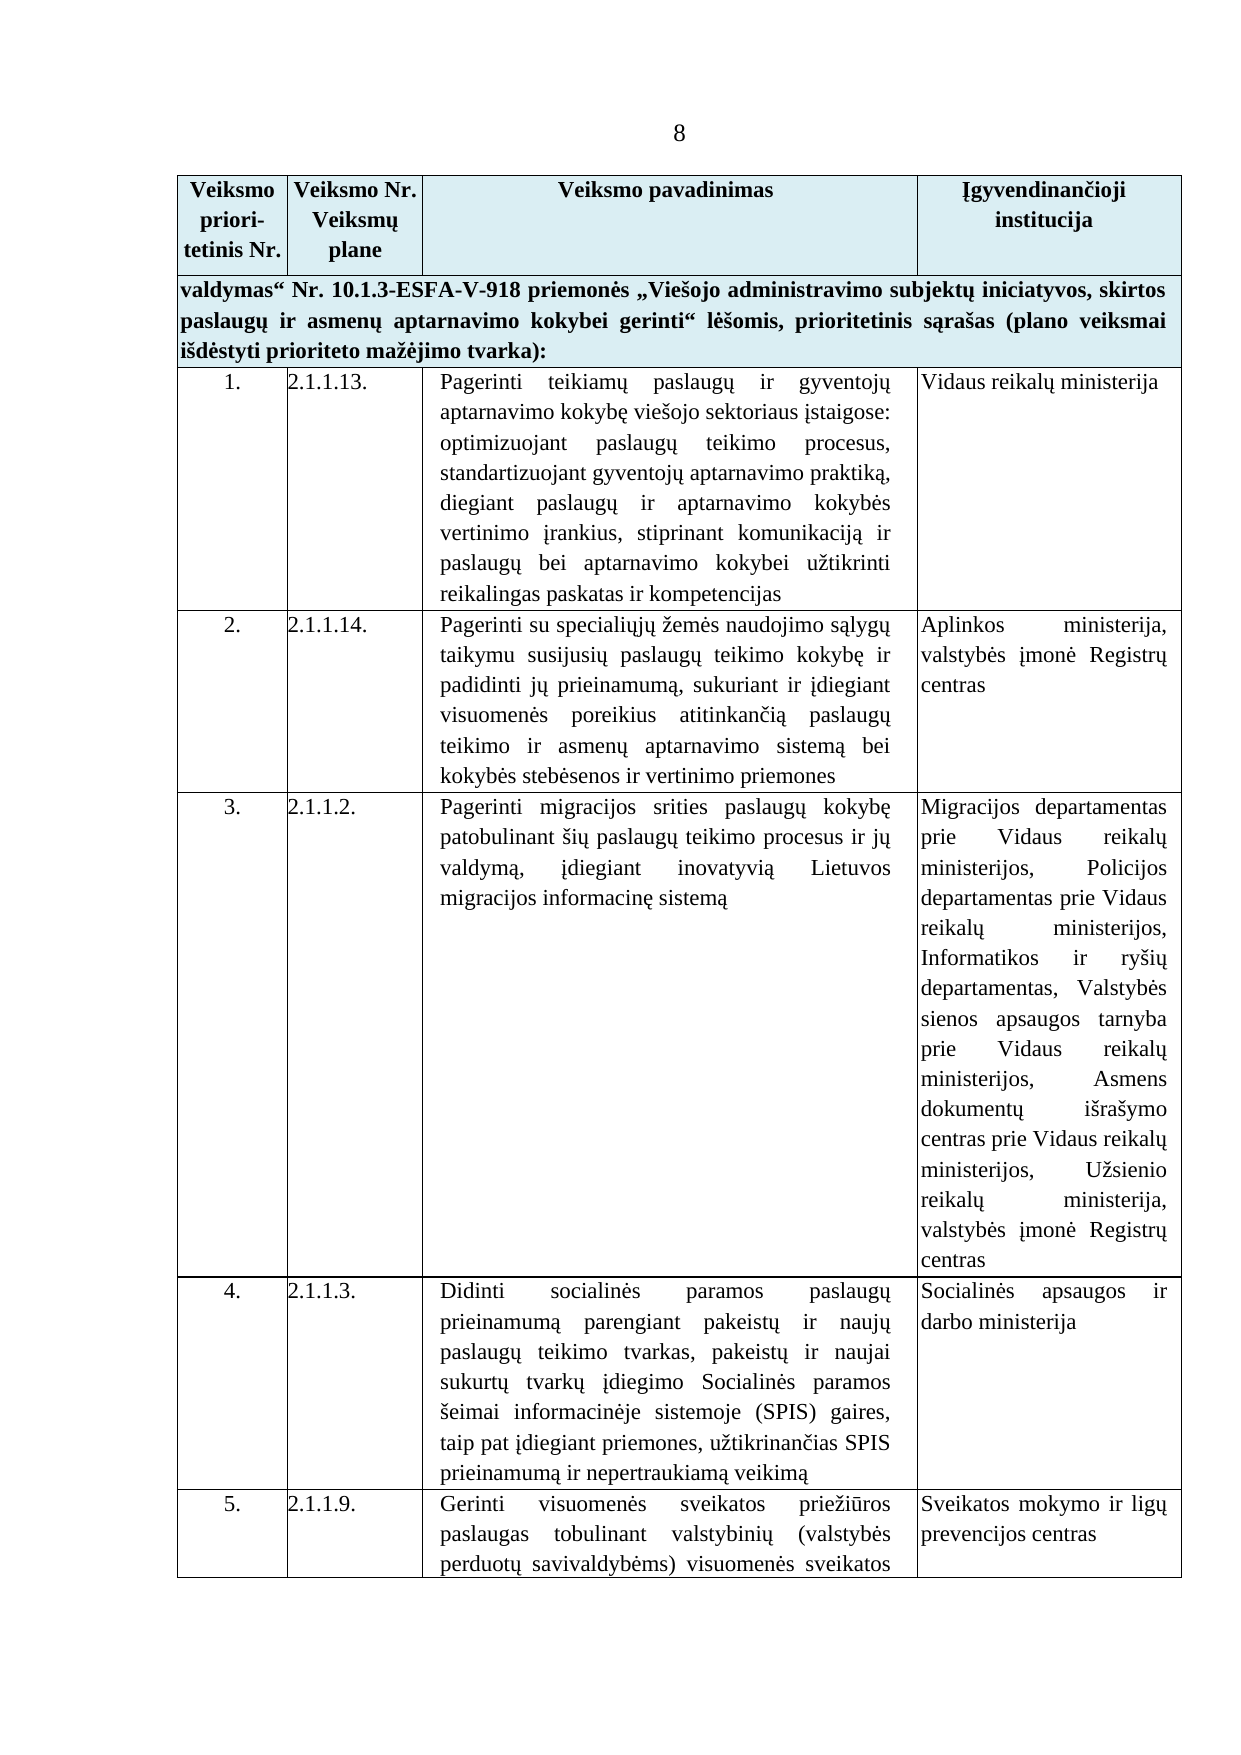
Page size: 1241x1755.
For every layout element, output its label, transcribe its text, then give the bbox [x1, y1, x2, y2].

table_header Įgyvendinančioji institucija [918, 176, 1181, 275]
table_cell 2.1.1.9. [288, 1490, 422, 1577]
table_cell 5. [178, 1490, 287, 1577]
table_cell 3. [178, 793, 287, 1276]
table_cell Pagerinti migracijos srities paslaugų kokybę patobulinant šių paslaugų teikimo procesus ir jų valdymą, įdiegiant inovatyvią Lietuvos migracijos informacinę sistemą [423, 793, 917, 1276]
table_cell 2.1.1.3. [288, 1278, 422, 1489]
table_cell Socialinės apsaugos ir darbo ministerija [918, 1278, 1181, 1489]
table_cell Aplinkos ministerija, valstybės įmonė Registrų centras [918, 611, 1181, 792]
table_cell Pagerinti su specialiųjų žemės naudojimo sąlygų taikymu susijusių paslaugų teikimo kokybę ir padidinti jų prieinamumą, sukuriant ir įdiegiant visuomenės poreikius atitinkančią paslaugų teikimo ir asmenų aptarnavimo sistemą bei kokybės stebėsenos ir vertinimo priemones [423, 611, 917, 792]
table_header Veiksmo Nr. Veiksmų plane [288, 176, 422, 275]
table_cell 2.1.1.14. [288, 611, 422, 792]
table_cell 4. [178, 1278, 287, 1489]
table_cell Didinti socialinės paramos paslaugų prieinamumą parengiant pakeistų ir naujų paslaugų teikimo tvarkas, pakeistų ir naujai sukurtų tvarkų įdiegimo Socialinės paramos šeimai informacinėje sistemoje (SPIS) gaires, taip pat įdiegiant priemones, užtikrinančias SPIS prieinamumą ir nepertraukiamą veikimą [423, 1278, 917, 1489]
table_cell valdymas“ Nr. 10.1.3-ESFA-V-918 priemonės „Viešojo administravimo subjektų iniciatyvos, skirtos paslaugų ir asmenų aptarnavimo kokybei gerinti“ lėšomis, prioritetinis sąrašas (plano veiksmai išdėstyti prioriteto mažėjimo tvarka): [178, 276, 1181, 367]
table_cell 2.1.1.2. [288, 793, 422, 1276]
table_cell 1. [178, 368, 287, 610]
table_cell Pagerinti teikiamų paslaugų ir gyventojų aptarnavimo kokybę viešojo sektoriaus įstaigose: optimizuojant paslaugų teikimo procesus, standartizuojant gyventojų aptarnavimo praktiką, diegiant paslaugų ir aptarnavimo kokybės vertinimo įrankius, stiprinant komunikaciją ir paslaugų bei aptarnavimo kokybei užtikrinti reikalingas paskatas ir kompetencijas [423, 368, 917, 610]
table_cell Vidaus reikalų ministerija [918, 368, 1181, 610]
table_header Veiksmo priori-tetinis Nr. [178, 176, 287, 275]
table_cell 2. [178, 611, 287, 792]
table_header Veiksmo pavadinimas [423, 176, 917, 275]
table_cell 2.1.1.13. [288, 368, 422, 610]
table_cell Sveikatos mokymo ir ligų prevencijos centras [918, 1490, 1181, 1577]
table_cell Migracijos departamentas prie Vidaus reikalų ministerijos, Policijos departamentas prie Vidaus reikalų ministerijos, Informatikos ir ryšių departamentas, Valstybės sienos apsaugos tarnyba prie Vidaus reikalų ministerijos, Asmens dokumentų išrašymo centras prie Vidaus reikalų ministerijos, Užsienio reikalų ministerija, valstybės įmonė Registrų centras [918, 793, 1181, 1276]
table_cell Gerinti visuomenės sveikatos priežiūros paslaugas tobulinant valstybinių (valstybės perduotų savivaldybėms) visuomenės sveikatos [423, 1490, 917, 1577]
